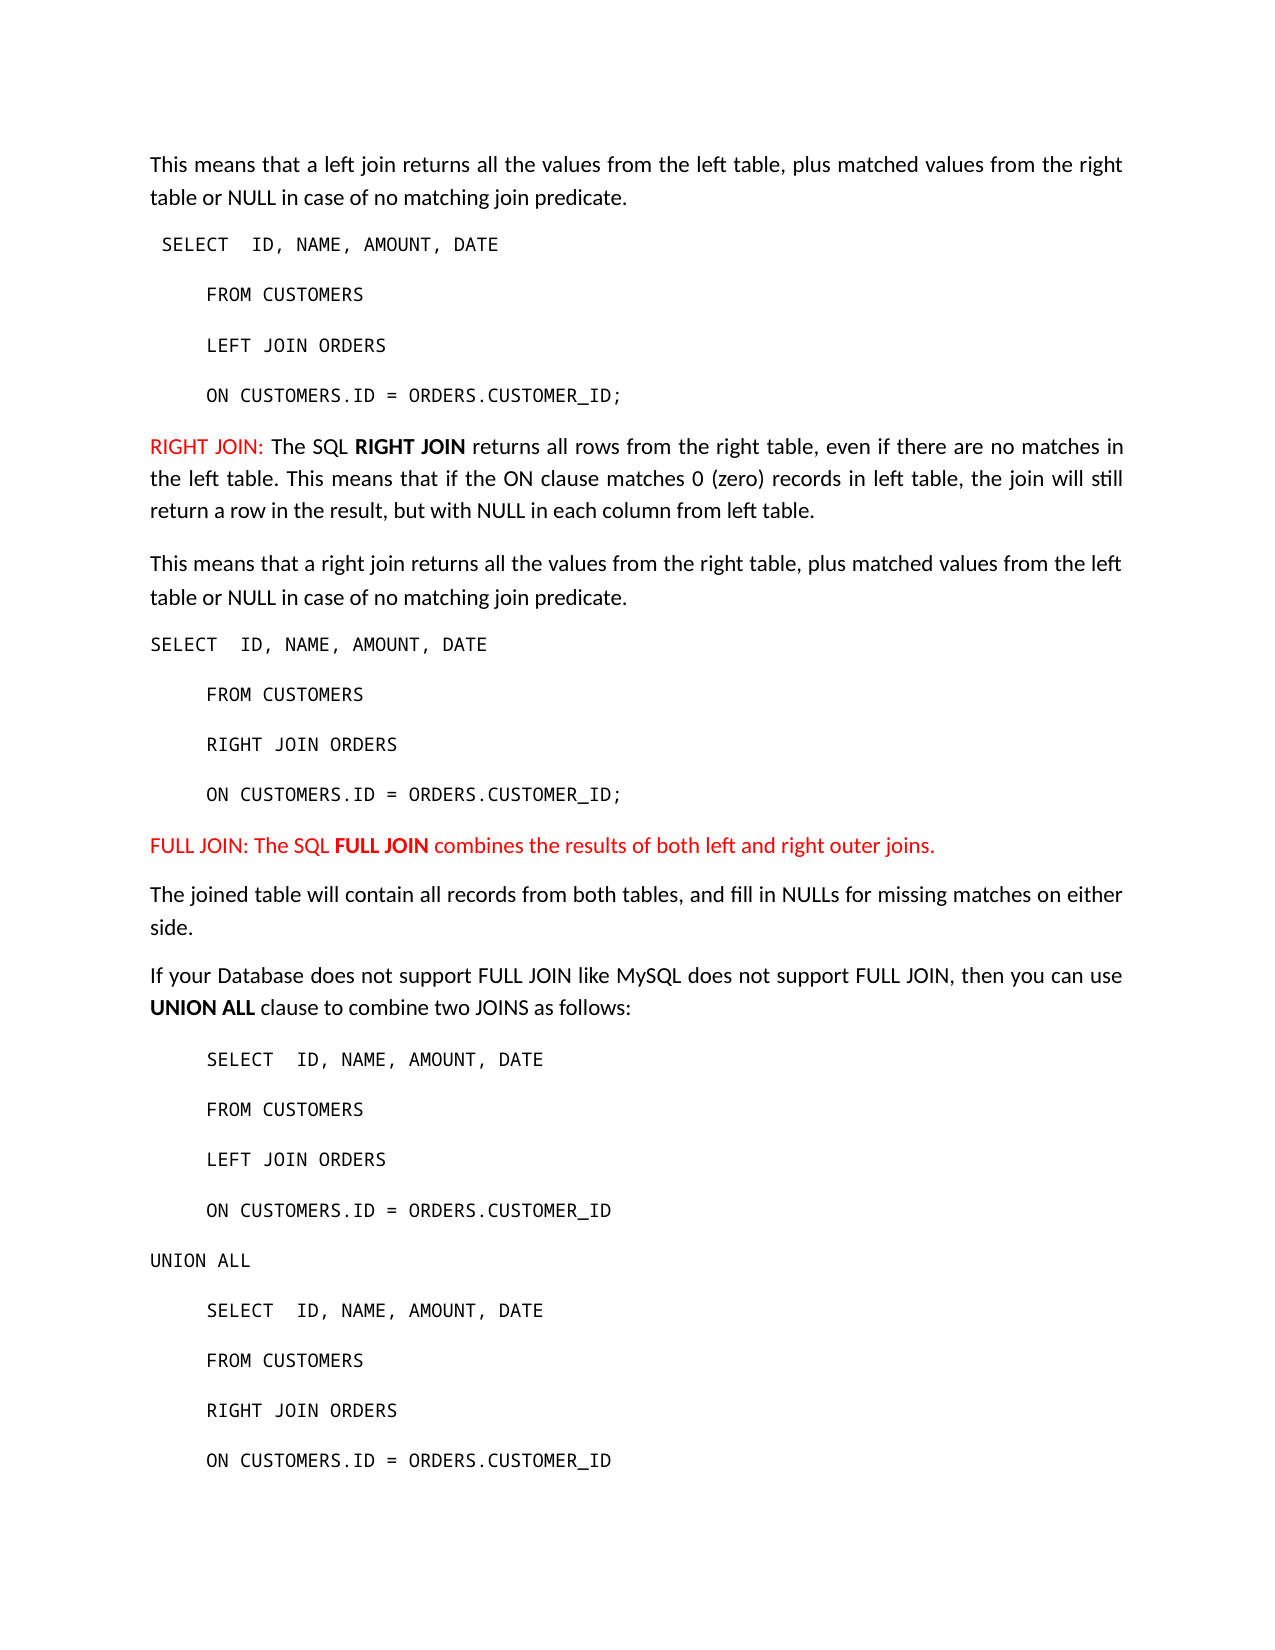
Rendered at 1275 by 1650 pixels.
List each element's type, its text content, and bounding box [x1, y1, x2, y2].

text RIGHT JOIN ORDERS [150, 1397, 1125, 1423]
text RIGHT JOIN ORDERS [150, 731, 1125, 757]
text LEFT JOIN ORDERS [150, 1147, 1125, 1172]
text RIGHT JOIN: The SQL RIGHT JOIN returns all rows from the right table, even if there are no matches in the left table. This means that if the ON clause matches 0 (zero) records in left table, the join will still return a row in the result, but with NULL in each column from left table. [150, 432, 1125, 524]
text SELECT ID, NAME, AMOUNT, DATE [150, 1047, 1125, 1072]
text UNION ALL [150, 1247, 1125, 1272]
text This means that a left join returns all the values from the left table, plus matched values from the right table or NULL in case of no matching join predicate. [150, 150, 1125, 212]
text FROM CUSTOMERS [150, 1097, 1125, 1122]
text ON CUSTOMERS.ID = ORDERS.CUSTOMER_ID; [150, 781, 1125, 807]
text ON CUSTOMERS.ID = ORDERS.CUSTOMER_ID [150, 1197, 1125, 1222]
text FULL JOIN: The SQL FULL JOIN combines the results of both left and right outer joins. [150, 832, 1125, 859]
text SELECT ID, NAME, AMOUNT, DATE [150, 232, 1125, 257]
text FROM CUSTOMERS [150, 1347, 1125, 1373]
text ON CUSTOMERS.ID = ORDERS.CUSTOMER_ID; [150, 382, 1125, 407]
text The joined table will contain all records from both tables, and fill in NULLs for missing matches on either side. [150, 880, 1125, 941]
text ON CUSTOMERS.ID = ORDERS.CUSTOMER_ID [150, 1447, 1125, 1473]
text SELECT ID, NAME, AMOUNT, DATE [150, 1297, 1125, 1323]
text This means that a right join returns all the values from the right table, plus matched values from the left table or NULL in case of no matching join predicate. [150, 549, 1125, 611]
text If your Database does not support FULL JOIN like MySQL does not support FULL JOIN, then you can use UNION ALL clause to combine two JOINS as follows: [150, 961, 1125, 1022]
text SELECT ID, NAME, AMOUNT, DATE [150, 631, 1125, 657]
text FROM CUSTOMERS [150, 681, 1125, 707]
text FROM CUSTOMERS [150, 282, 1125, 307]
text LEFT JOIN ORDERS [150, 332, 1125, 357]
